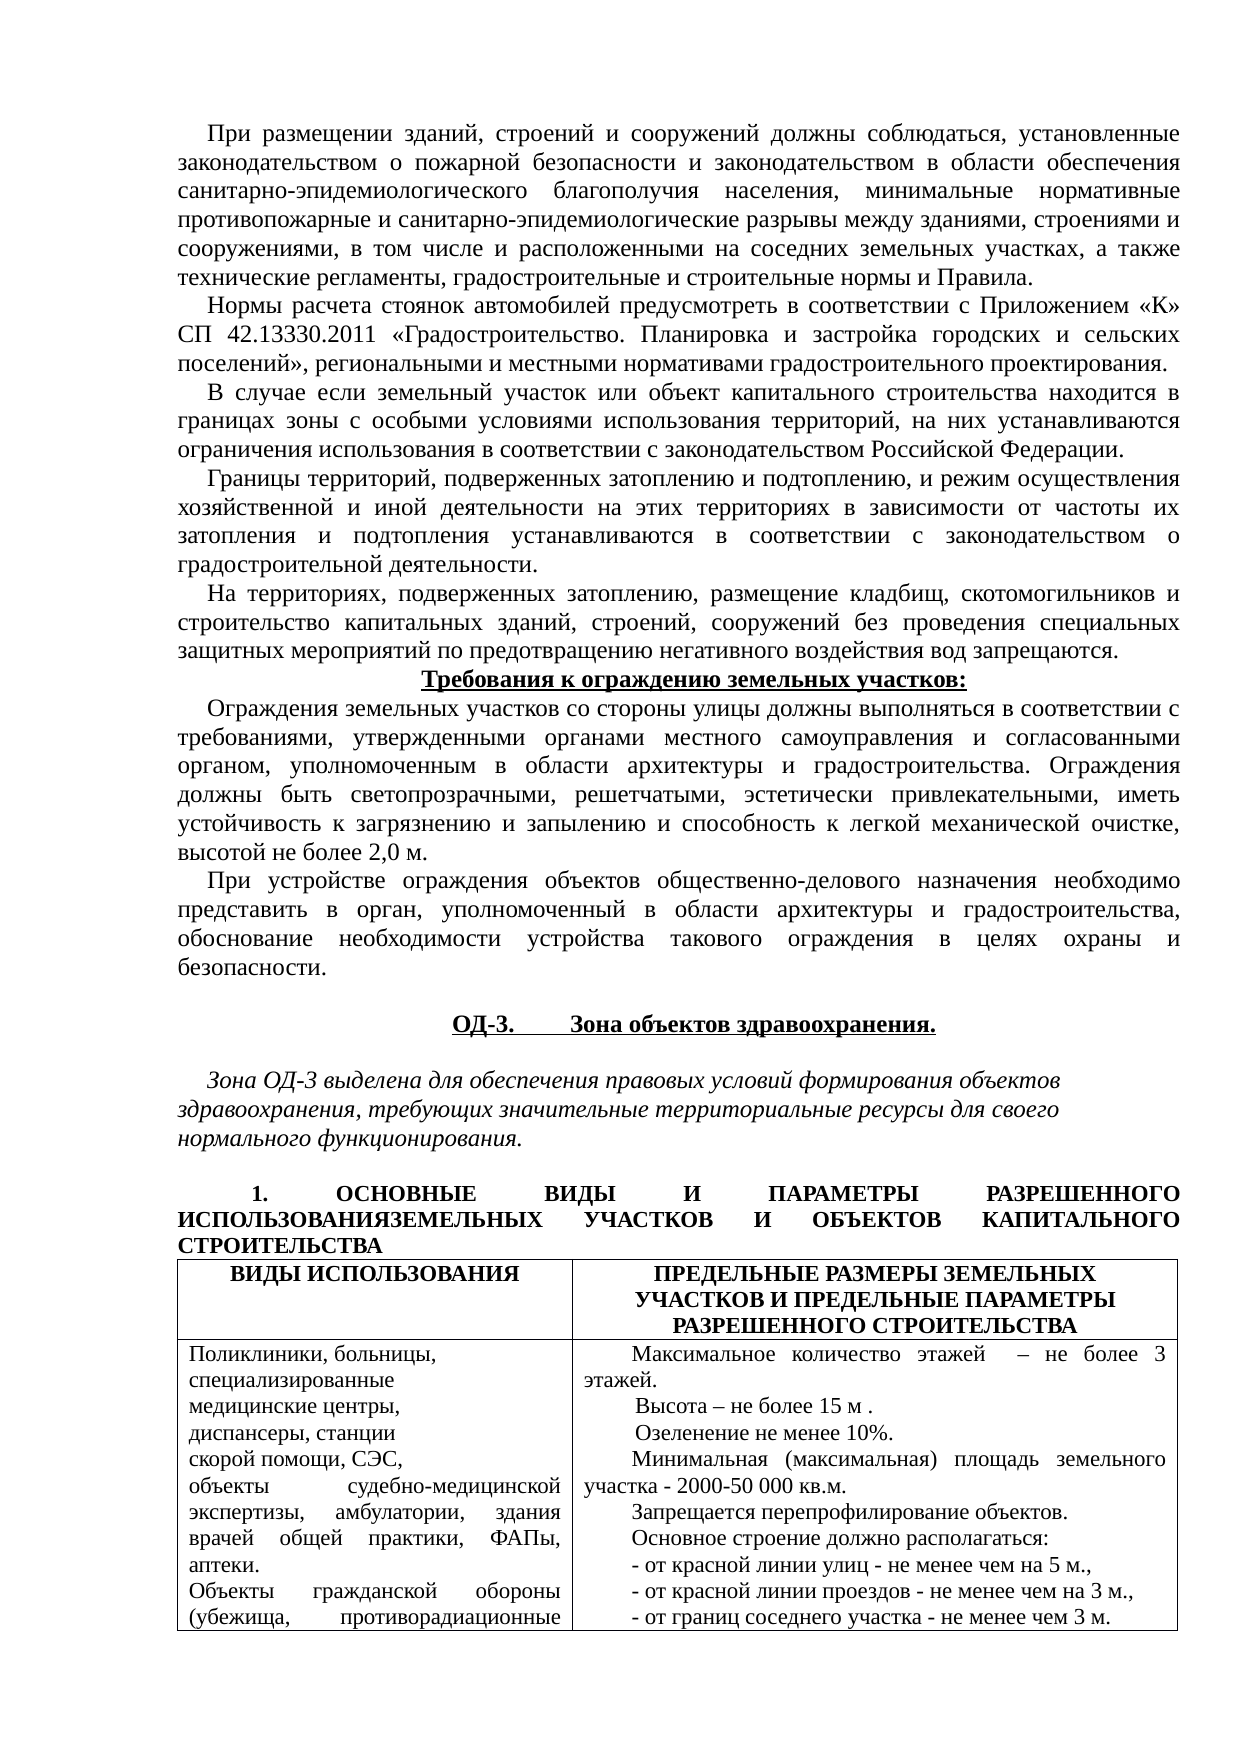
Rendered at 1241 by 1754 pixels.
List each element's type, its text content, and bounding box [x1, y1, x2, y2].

text ОД-3. Зона объектов здравоохранения. [177, 1009, 1181, 1037]
text Ограждения земельных участков со стороны улицы должны выполняться в соответствии с требованиями, утвержденными органами местного самоуправления и согласованными органом, уполномоченным в области архитектуры и градостроительства. Ограждения должны быть светопрозрачными, решетчатыми, эстетически привлекательными, иметь устойчивость к загрязнению и запылению и способность к легкой механической очистке, высотой не более 2,0 м. [177, 693, 1181, 866]
table_cell Поликлиники, больницы, специализированные медицинские центры, диспансеры, станции скорой помощи, СЭС, объекты судебно-медицинской экспертизы, амбулатории, здания врачей общей практики, ФАПы, аптеки. Объекты гражданской обороны (убежища, противорадиационные [178, 1340, 572, 1630]
table_header ВИДЫ ИСПОЛЬЗОВАНИЯ [178, 1260, 572, 1339]
table_cell Максимальное количество этажей – не более 3 этажей. Высота – не более 15 м . Озеленение не менее 10%. Минимальная (максимальная) площадь земельного участка - 2000-50 000 кв.м. Запрещается перепрофилирование объектов. Основное строение должно располагаться: - от красной линии улиц - не менее чем на 5 м., - от красной линии проездов - не менее чем на 3 м., - от границ соседнего участка - не менее чем 3 м. [573, 1340, 1177, 1630]
text Границы территорий, подверженных затоплению и подтоплению, и режим осуществления хозяйственной и иной деятельности на этих территориях в зависимости от частоты их затопления и подтопления устанавливаются в соответствии с законодательством о градостроительной деятельности. [177, 463, 1181, 578]
text 1. ОСНОВНЫЕ ВИДЫ И ПАРАМЕТРЫ РАЗРЕШЕННОГО ИСПОЛЬЗОВАНИЯЗЕМЕЛЬНЫХ УЧАСТКОВ И ОБЪЕКТОВ КАПИТАЛЬНОГО СТРОИТЕЛЬСТВА [177, 1180, 1181, 1259]
text При устройстве ограждения объектов общественно-делового назначения необходимо представить в орган, уполномоченный в области архитектуры и градостроительства, обоснование необходимости устройства такового ограждения в целях охраны и безопасности. [177, 866, 1181, 981]
text При размещении зданий, строений и сооружений должны соблюдаться, установленные законодательством о пожарной безопасности и законодательством в области обеспечения санитарно-эпидемиологического благополучия населения, минимальные нормативные противопожарные и санитарно-эпидемиологические разрывы между зданиями, строениями и сооружениями, в том числе и расположенными на соседних земельных участках, а также технические регламенты, градостроительные и строительные нормы и Правила. [177, 118, 1181, 291]
text Требования к ограждению земельных участков: [177, 664, 1181, 693]
text Нормы расчета стоянок автомобилей предусмотреть в соответствии с Приложением «К» СП 42.13330.2011 «Градостроительство. Планировка и застройка городских и сельских поселений», региональными и местными нормативами градостроительного проектирования. [177, 291, 1181, 377]
text Зона ОД-3 выделена для обеспечения правовых условий формирования объектов здравоохранения, требующих значительные территориальные ресурсы для своего нормального функционирования. [177, 1065, 1181, 1152]
text На территориях, подверженных затоплению, размещение кладбищ, скотомогильников и строительство капитальных зданий, строений, сооружений без проведения специальных защитных мероприятий по предотвращению негативного воздействия вод запрещаются. [177, 578, 1181, 664]
table_header ПРЕДЕЛЬНЫЕ РАЗМЕРЫ ЗЕМЕЛЬНЫХ УЧАСТКОВ И ПРЕДЕЛЬНЫЕ ПАРАМЕТРЫ РАЗРЕШЕННОГО СТРОИТЕЛЬСТВА [573, 1260, 1177, 1339]
text В случае если земельный участок или объект капитального строительства находится в границах зоны с особыми условиями использования территорий, на них устанавливаются ограничения использования в соответствии с законодательством Российской Федерации. [177, 377, 1181, 463]
